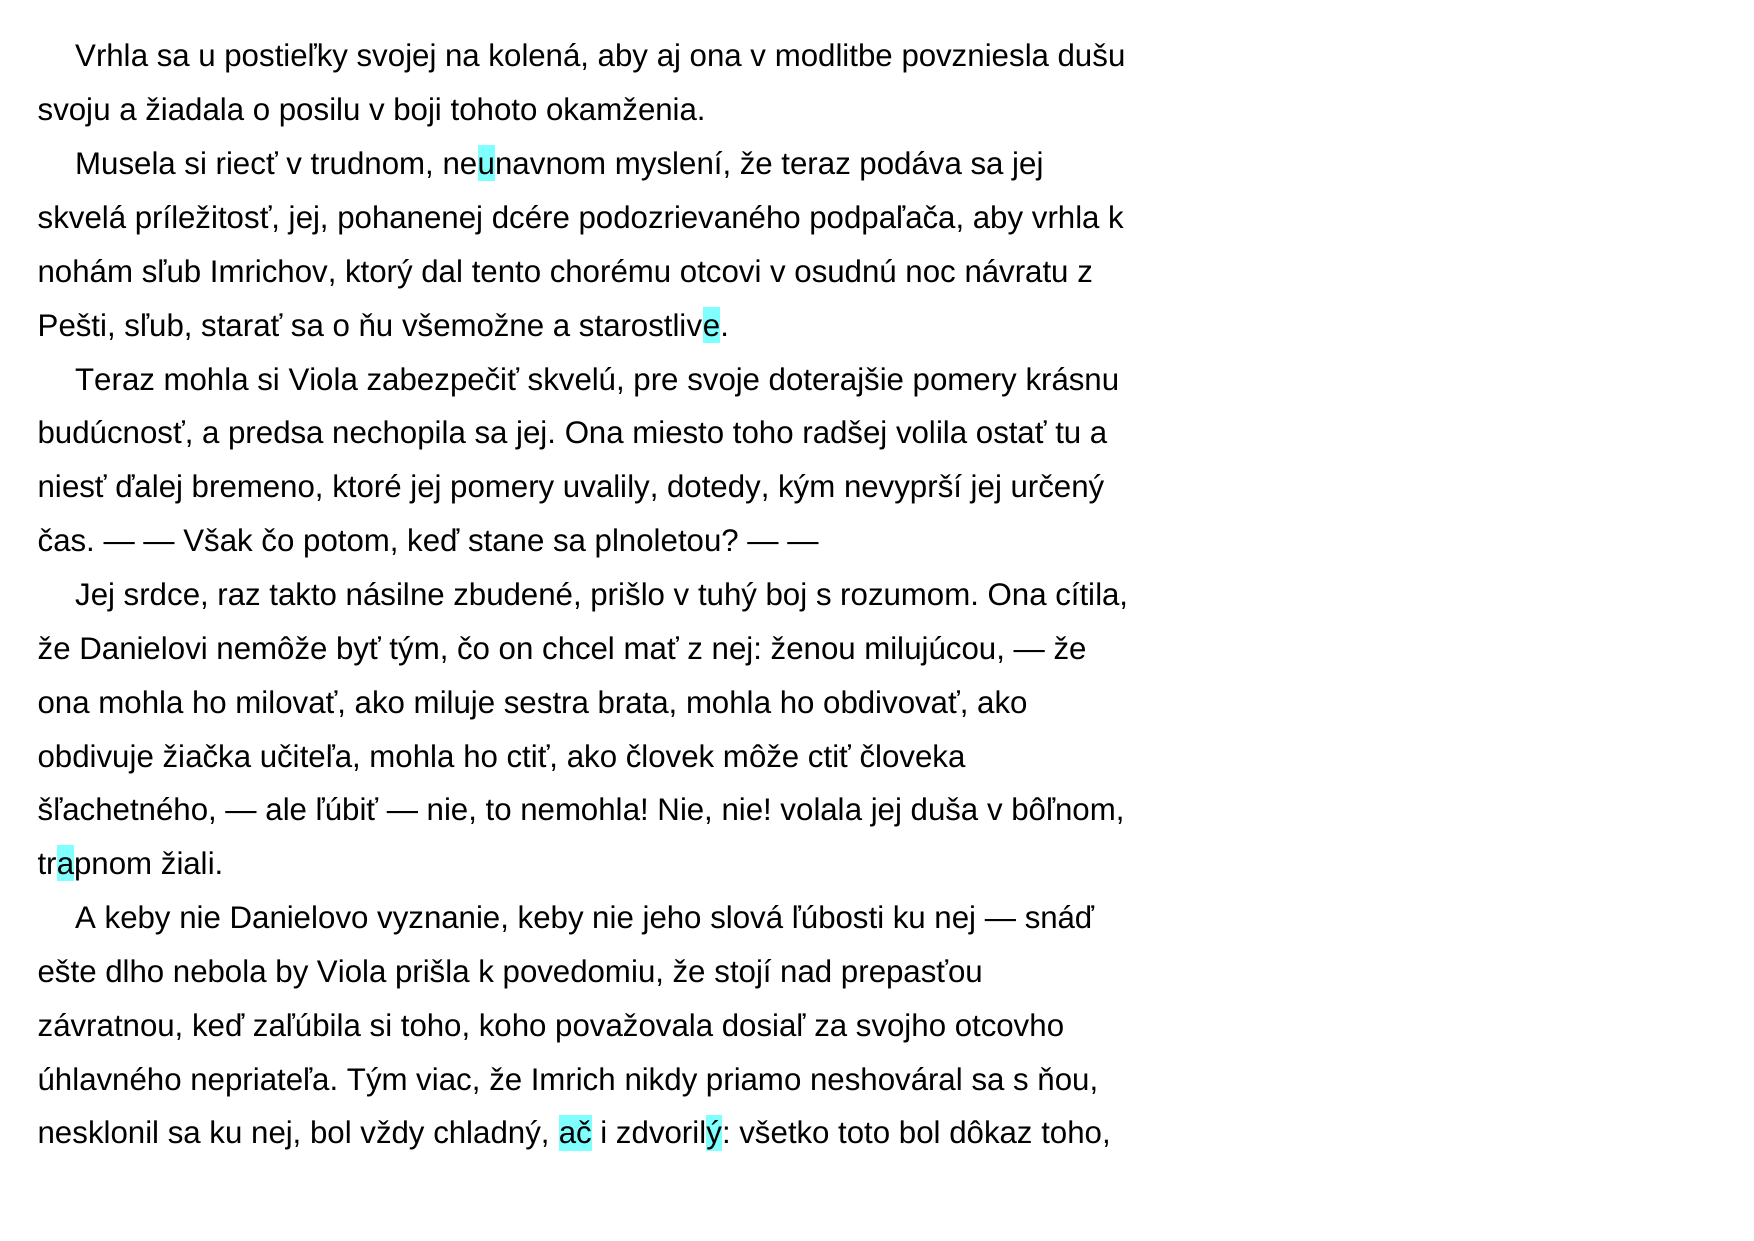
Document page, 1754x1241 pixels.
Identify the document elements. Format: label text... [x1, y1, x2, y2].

text A keby nie Danielovo vyznanie, keby nie jeho slová ľúbosti ku nej — snáď ešte dlho nebola by Viola prišla k povedomiu, že stojí nad prepasťou závratnou, keď zaľúbila si toho, koho považovala dosiaľ za svojho otcovho úhlavného nepriateľa. Tým viac, že Imrich nikdy priamo neshováral sa s ňou, nesklonil sa ku nej, bol vždy chladný, ač i zdvorilý: všetko toto bol dôkaz toho, [37, 899, 1130, 1151]
text Vrhla sa u postieľky svojej na kolená, aby aj ona v modlitbe povzniesla dušu svoju a žiadala o posilu v boji tohoto okamženia. [37, 37, 1130, 127]
text Musela si riecť v trudnom, neunavnom myslení, že teraz podáva sa jej skvelá príležitosť, jej, pohanenej dcére podozrievaného podpaľača, aby vrhla k nohám sľub Imrichov, ktorý dal tento chorému otcovi v osudnú noc návratu z Pešti, sľub, starať sa o ňu všemožne a starostlive. [37, 145, 1130, 343]
text Jej srdce, raz takto násilne zbudené, prišlo v tuhý boj s rozumom. Ona cítila, že Danielovi nemôže byť tým, čo on chcel mať z nej: ženou milujúcou, — že ona mohla ho milovať, ako miluje sestra brata, mohla ho obdivovať, ako obdivuje žiačka učiteľa, mohla ho ctiť, ako človek môže ctiť človeka šľachetného, — ale ľúbiť — nie, to nemohla! Nie, nie! volala jej duša v bôľnom, trapnom žiali. [37, 576, 1130, 881]
text Teraz mohla si Viola zabezpečiť skvelú, pre svoje doterajšie pomery krásnu budúcnosť, a predsa nechopila sa jej. Ona miesto toho radšej volila ostať tu a niesť ďalej bremeno, ktoré jej pomery uvalily, dotedy, kým nevyprší jej určený čas. — — Však čo potom, keď stane sa plnoletou? — — [37, 361, 1130, 558]
